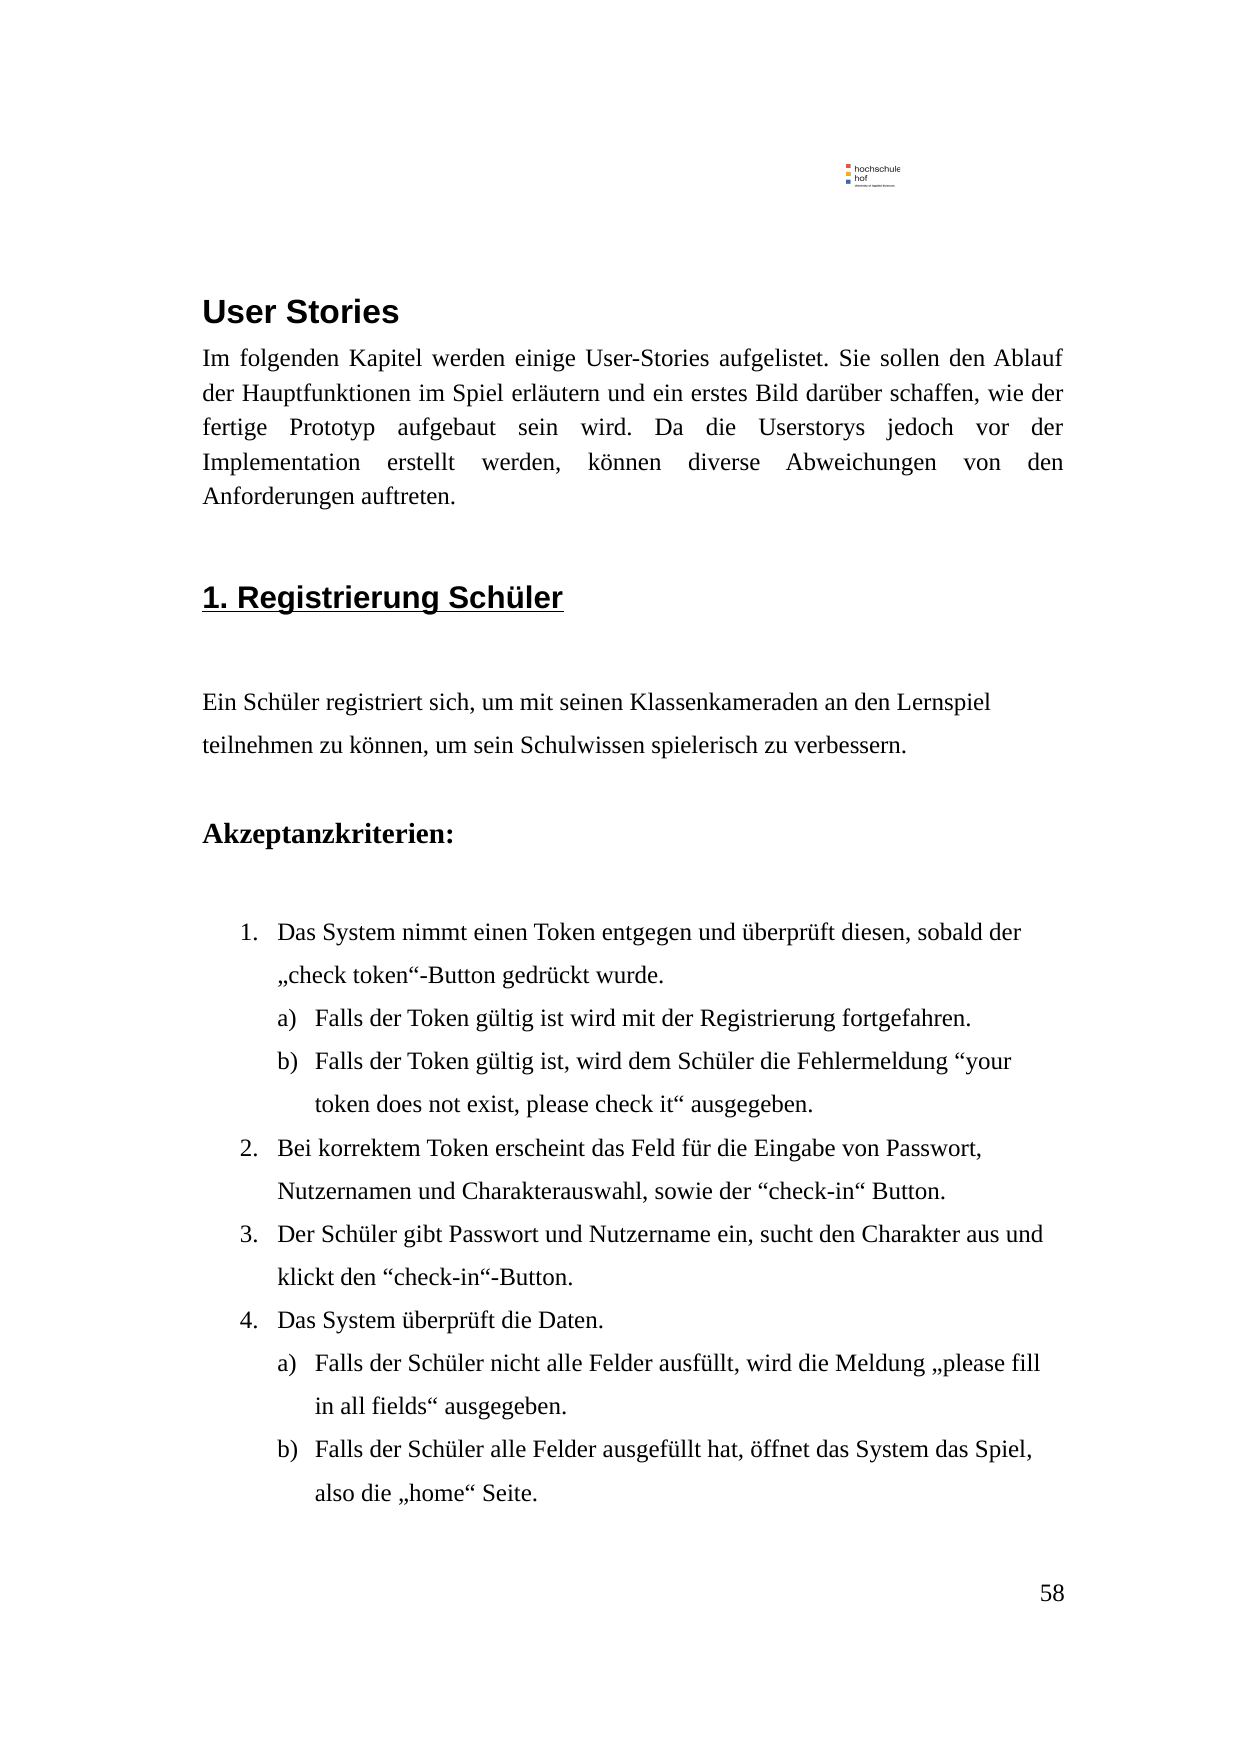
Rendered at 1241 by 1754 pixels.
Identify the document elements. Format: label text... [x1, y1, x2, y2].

list Das System nimmt einen Token entgegen und überprüft diesen, sobald der „check token“-Button gedrückt wurde. [239, 917, 1064, 989]
subtitle User Stories [202, 292, 1064, 331]
list Falls der Token gültig ist wird mit der Registrierung fortgefahren. [277, 1003, 1064, 1032]
list Der Schüler gibt Passwort und Nutzername ein, sucht den Charakter aus und klickt den “check-in“-Button. [239, 1219, 1064, 1291]
list Das System überprüft die Daten. [239, 1305, 1064, 1334]
text Akzeptanzkriterien: [202, 816, 1064, 900]
list Falls der Schüler nicht alle Felder ausfüllt, wird die Meldung „please fill in all fields“ ausgegeben. [277, 1348, 1064, 1420]
text Ein Schüler registriert sich, um mit seinen Klassenkameraden an den Lernspiel teilnehmen zu können, um sein Schulwissen spielerisch zu verbessern. [202, 687, 1064, 759]
list Bei korrektem Token erscheint das Feld für die Eingabe von Passwort, Nutzernamen und Charakterauswahl, sowie der “check-in“ Button. [239, 1133, 1064, 1204]
text Im folgenden Kapitel werden einige User-Stories aufgelistet. Sie sollen den Ablauf der Hauptfunktionen im Spiel erläutern und ein erstes Bild darüber schaffen, wie der fertige Prototyp aufgebaut sein wird. Da die Userstorys jedoch vor der Implementation erstellt werden, können diverse Abweichungen von den Anforderungen auftreten. [202, 343, 1064, 510]
text 1. Registrierung Schüler [202, 579, 1064, 615]
list Falls der Schüler alle Felder ausgefüllt hat, öffnet das System das Spiel, also die „home“ Seite. [277, 1434, 1064, 1506]
picture [846, 164, 901, 187]
list Falls der Token gültig ist, wird dem Schüler die Fehlermeldung “your token does not exist, please check it“ ausgegeben. [277, 1046, 1064, 1118]
